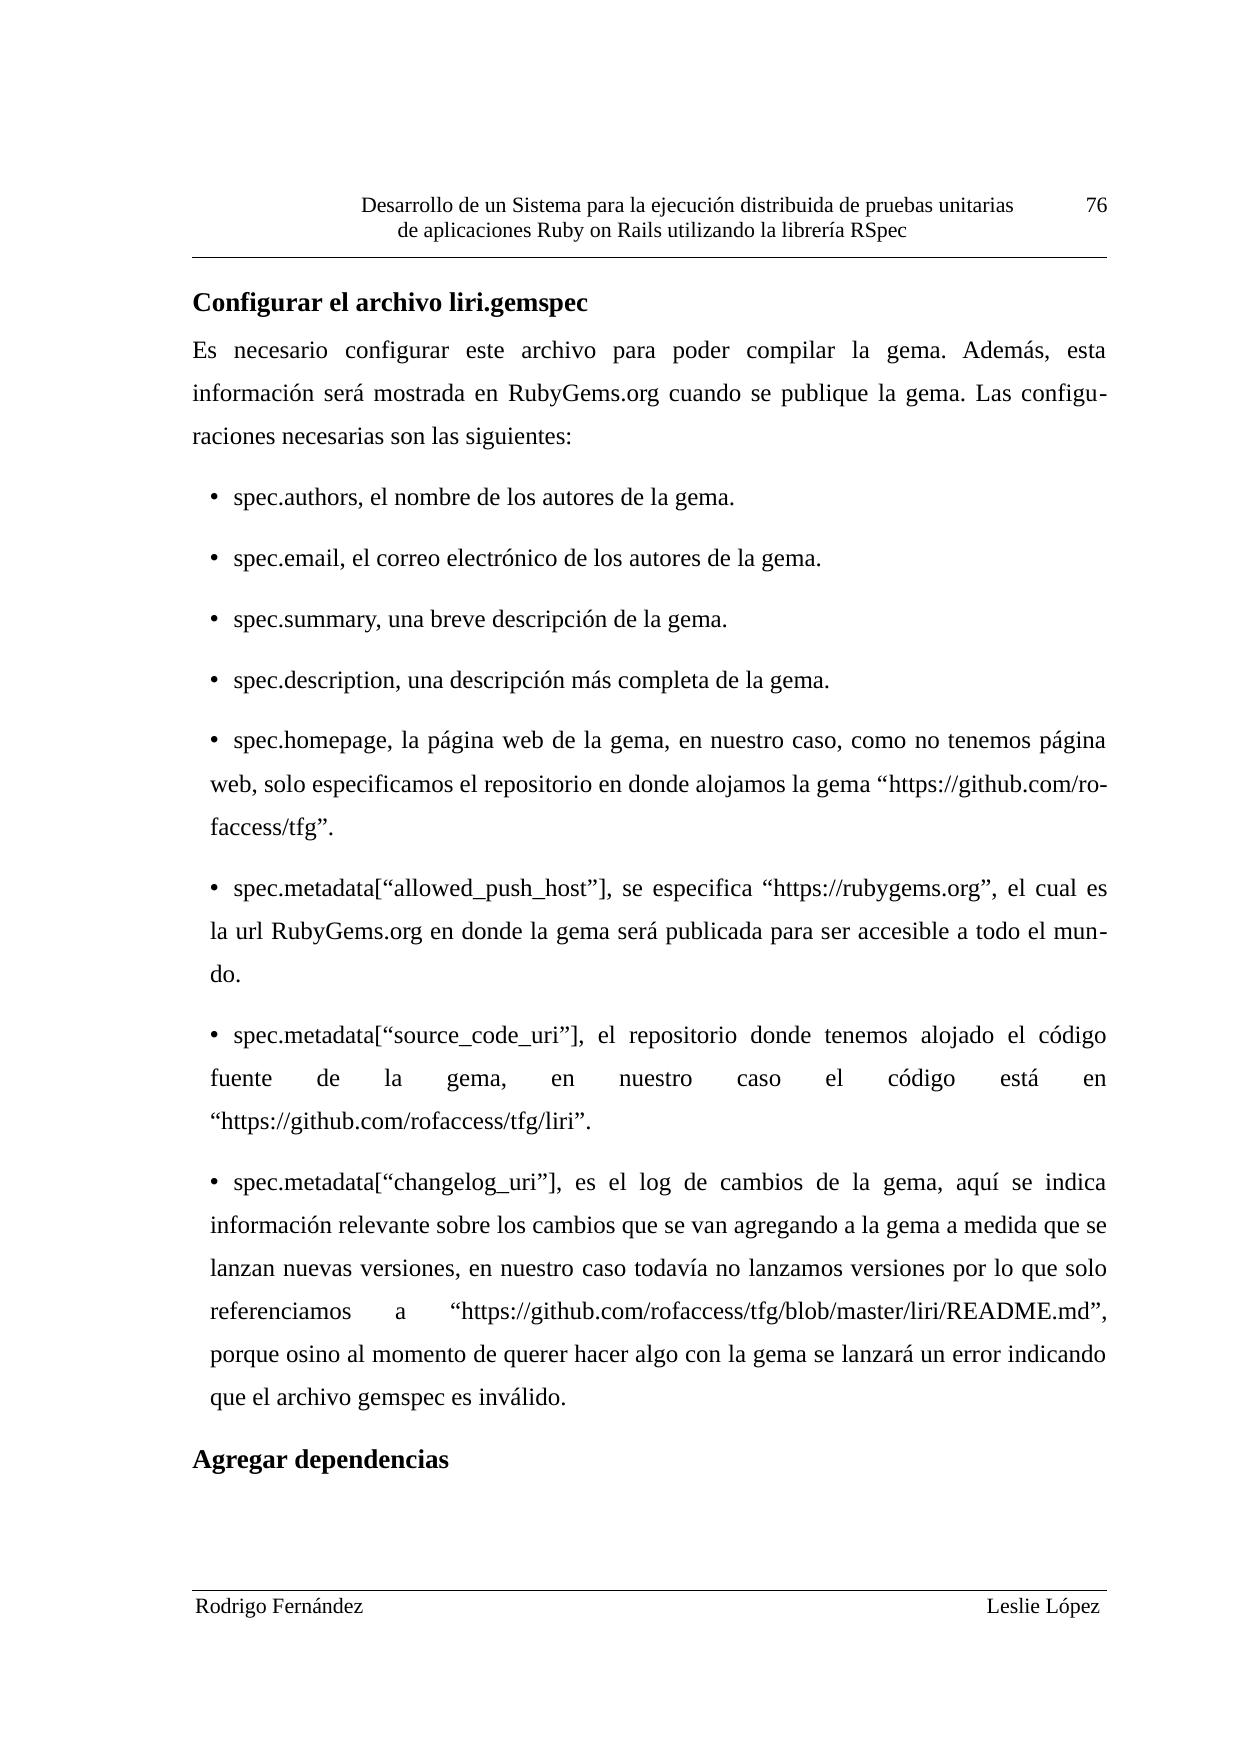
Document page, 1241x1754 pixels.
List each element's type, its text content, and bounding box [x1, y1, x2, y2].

list spec.description, una descripción más completa de la gema. [210, 665, 1107, 693]
list spec.summary, una breve descripción de la gema. [210, 604, 1107, 633]
list spec.metadata[“allowed_push_host”], se especifica “https://rubygems.org”, el cual es la url RubyGems.org en donde la gema será publicada para ser accesible a todo el mun­do. [210, 873, 1107, 988]
list spec.homepage, la página web de la gema, en nuestro caso, como no tenemos página web, solo especificamos el repositorio en donde alojamos la gema “https://github.com/ro­faccess/tfg”. [210, 726, 1107, 841]
text Agregar dependencias [192, 1443, 1107, 1474]
list spec.metadata[“changelog_uri”], es el log de cambios de la gema, aquí se indica información relevante sobre los cambios que se van agregando a la gema a medida que se lanzan nuevas versiones, en nuestro caso todavía no lanzamos versiones por lo que solo referenciamos a “https://github.com/rofaccess/tfg/blob/master/liri/README.md”, porque osino al momento de querer hacer algo con la gema se lanzará un error indicando que el archivo gemspec es inválido. [210, 1167, 1107, 1411]
text Es necesario configurar este archivo para poder compilar la gema. Además, esta información será mostrada en RubyGems.org cuando se publique la gema. Las configu­raciones necesarias son las siguientes: [192, 335, 1107, 450]
list spec.authors, el nombre de los autores de la gema. [210, 482, 1107, 511]
list spec.email, el correo electrónico de los autores de la gema. [210, 543, 1107, 572]
list spec.metadata[“source_code_uri”], el repositorio donde tenemos alojado el código fuente de la gema, en nuestro caso el código está en “https://github.com/rofaccess/tfg/liri”. [210, 1020, 1107, 1135]
text Configurar el archivo liri.gemspec [192, 286, 1107, 317]
